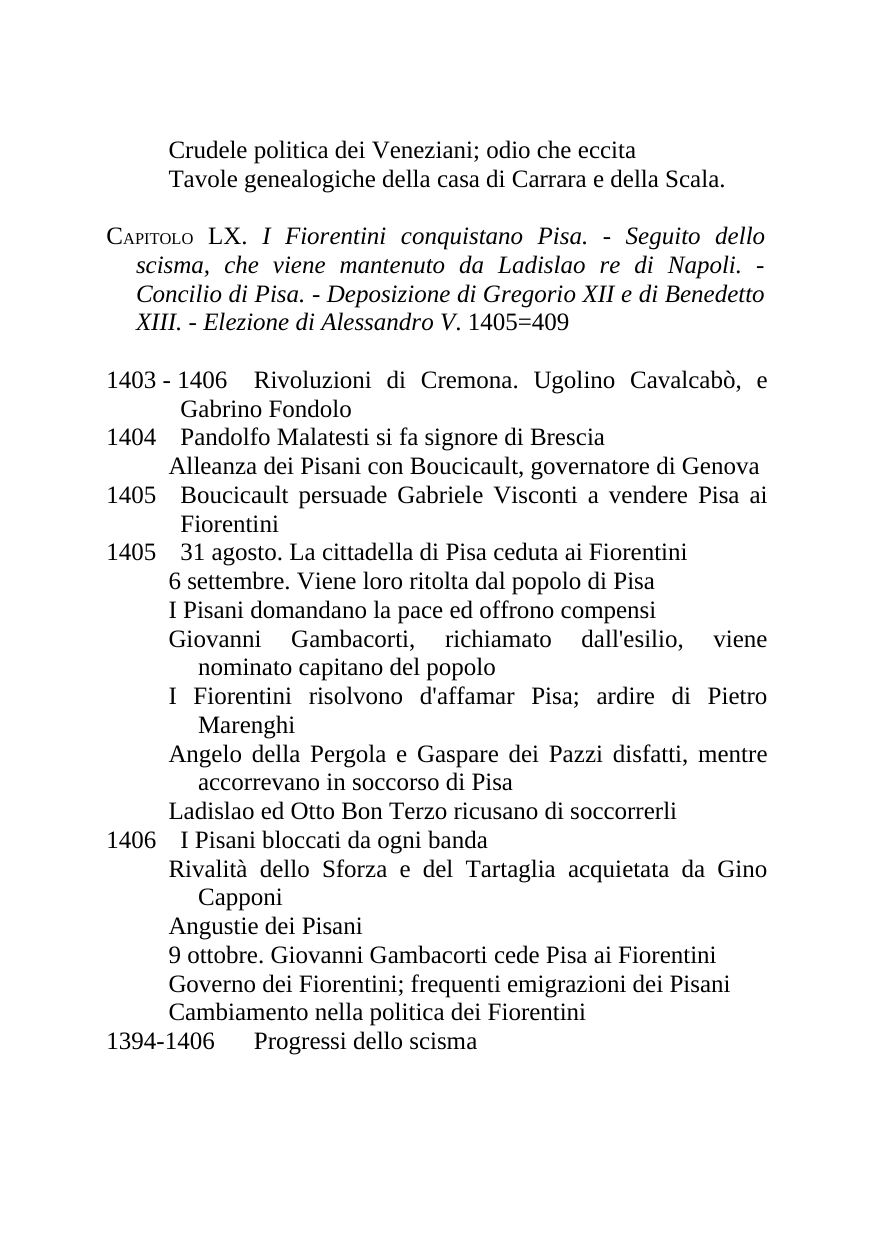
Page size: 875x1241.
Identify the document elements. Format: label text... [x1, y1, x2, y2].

text I Fiorentini risolvono d'affamar Pisa; ardire di Pietro Marenghi [168, 681, 768, 739]
text 1406 I Pisani bloccati da ogni banda [106, 825, 768, 854]
text 1405 31 agosto. La cittadella di Pisa ceduta ai Fiorentini [106, 537, 768, 566]
text Capitolo LX. I Fiorentini conquistano Pisa. - Seguito dello scisma, che viene mantenuto da Ladislao re di Napoli. - Concilio di Pisa. - Deposizione di Gregorio XII e di Benedetto XIII. - Elezione di Alessandro V. 1405=409 [106, 221, 768, 336]
text 9 ottobre. Giovanni Gambacorti cede Pisa ai Fiorentini [168, 940, 768, 969]
text Rivalità dello Sforza e del Tartaglia acquietata da Gino Capponi [168, 854, 768, 911]
text 1394-1406 Progressi dello scisma [106, 1026, 768, 1055]
text 6 settembre. Viene loro ritolta dal popolo di Pisa [168, 566, 768, 595]
text Cambiamento nella politica dei Fiorentini [168, 997, 768, 1026]
text 1404 Pandolfo Malatesti si fa signore di Brescia [106, 422, 768, 451]
text Alleanza dei Pisani con Boucicault, governatore di Genova [168, 451, 768, 480]
text Governo dei Fiorentini; frequenti emigrazioni dei Pisani [168, 969, 768, 997]
text Giovanni Gambacorti, richiamato dall'esilio, viene nominato capitano del popolo [168, 624, 768, 681]
text I Pisani domandano la pace ed offrono compensi [168, 595, 768, 624]
text 1403 - 1406 Rivoluzioni di Cremona. Ugolino Cavalcabò, e Gabrino Fondolo [106, 365, 768, 422]
text Angelo della Pergola e Gaspare dei Pazzi disfatti, mentre accorrevano in soccorso di Pisa [168, 739, 768, 796]
text Ladislao ed Otto Bon Terzo ricusano di soccorrerli [168, 796, 768, 825]
text Crudele politica dei Veneziani; odio che eccita [168, 135, 768, 164]
text Tavole genealogiche della casa di Carrara e della Scala. [168, 164, 768, 192]
text 1405 Boucicault persuade Gabriele Visconti a vendere Pisa ai Fiorentini [106, 480, 768, 537]
text Angustie dei Pisani [168, 911, 768, 940]
